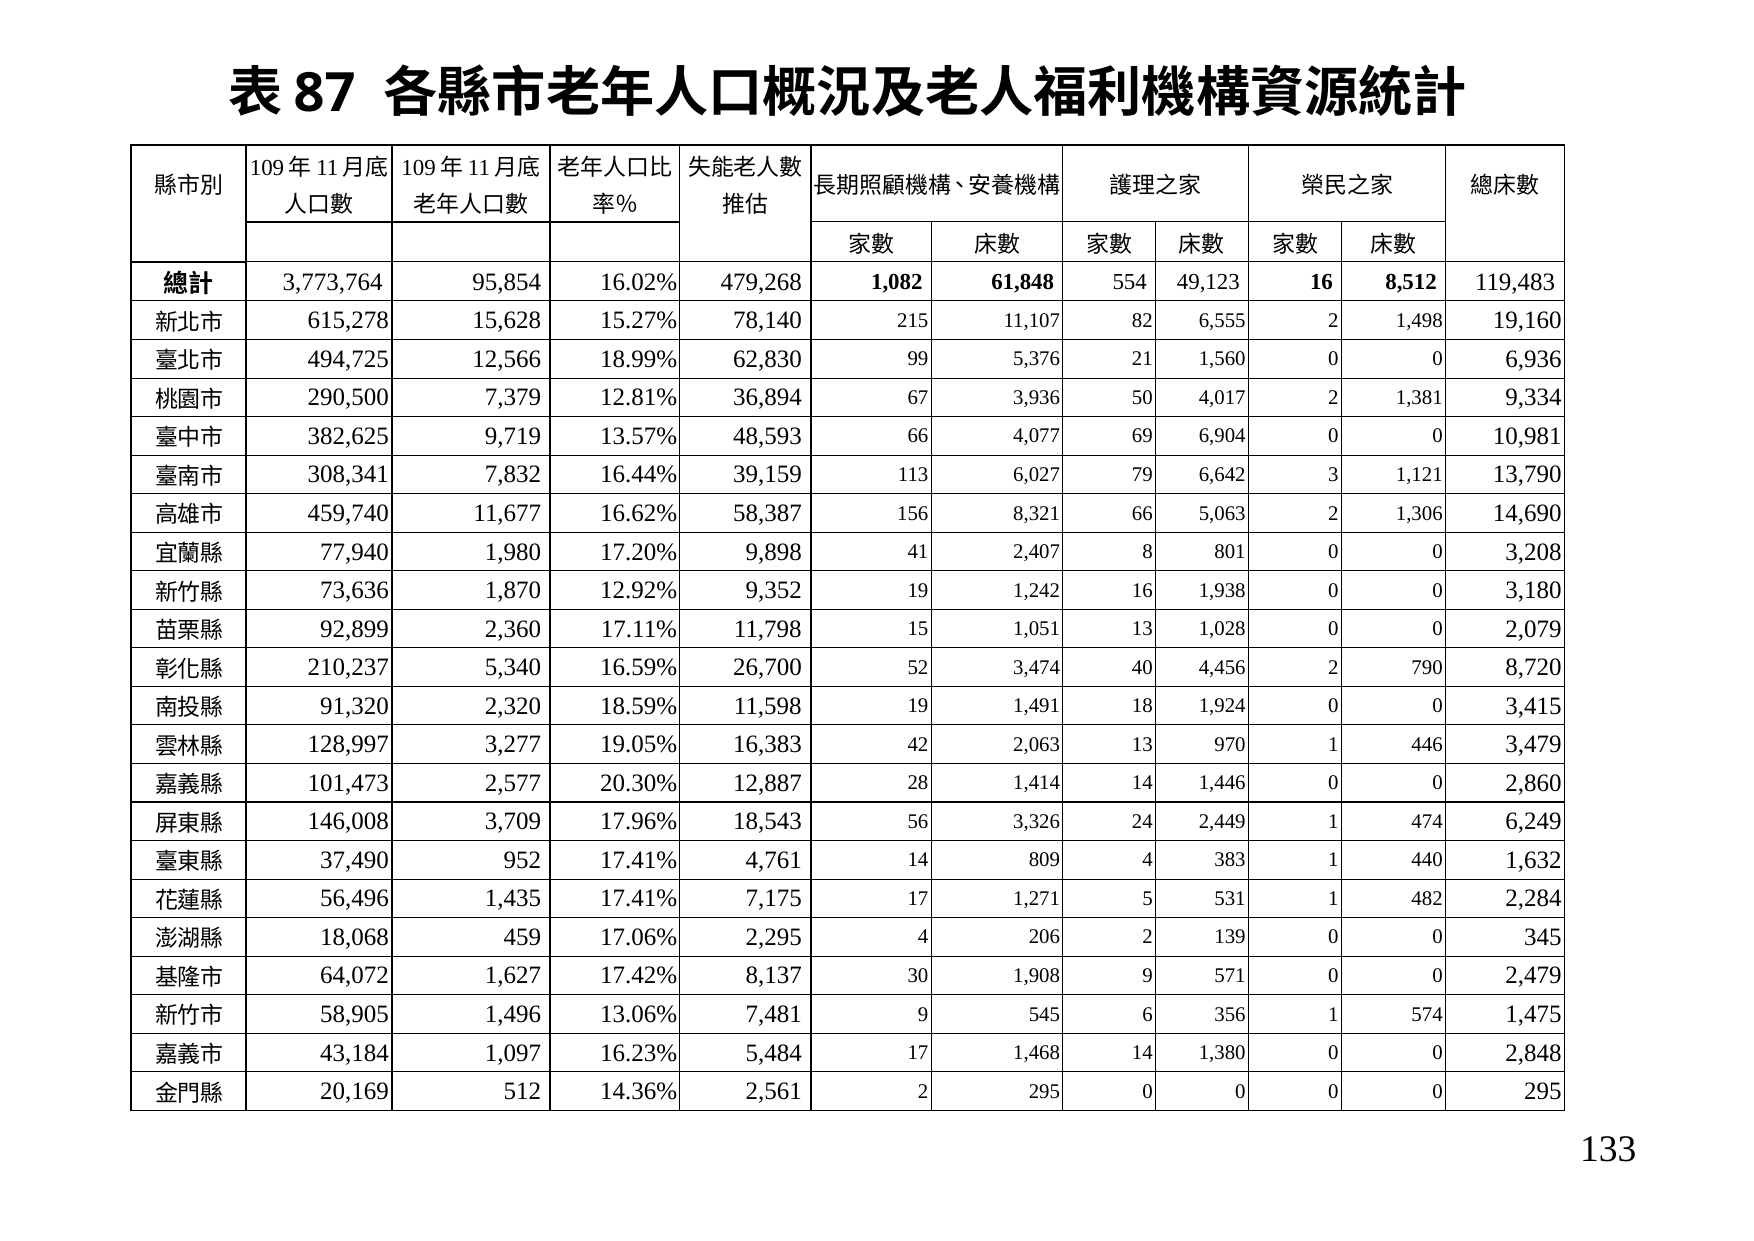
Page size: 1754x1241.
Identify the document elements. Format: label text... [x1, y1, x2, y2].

table_cell 16 [1063, 571, 1155, 609]
table_cell 17 [812, 880, 931, 917]
table_cell 62,830 [680, 340, 810, 377]
table_cell 69 [1063, 417, 1155, 454]
table_cell 桃園市 [132, 379, 245, 416]
table_cell 9 [1063, 957, 1155, 994]
table_cell 嘉義市 [132, 1034, 245, 1071]
table_cell 0 [1249, 687, 1341, 724]
table_cell 高雄市 [132, 494, 245, 532]
table_cell 18.59% [551, 687, 679, 724]
table_cell 1 [1249, 803, 1341, 840]
table_cell 0 [1342, 1072, 1445, 1110]
table_cell 5 [1063, 880, 1155, 917]
table_header 109年11月底人口數 [247, 146, 391, 221]
table_cell [247, 223, 391, 261]
table_cell 2,295 [680, 918, 810, 956]
table_cell 0 [1342, 417, 1445, 454]
table_cell 12.81% [551, 379, 679, 416]
table_header 縣市別 [132, 146, 245, 221]
table_cell 16.44% [551, 456, 679, 493]
table_header 護理之家 [1063, 146, 1248, 221]
table_cell 1,380 [1156, 1034, 1248, 1071]
table_cell 78,140 [680, 301, 810, 339]
table_cell 459,740 [247, 494, 391, 532]
table_cell 16.59% [551, 648, 679, 686]
table_cell 512 [393, 1072, 549, 1110]
table_cell 9,352 [680, 571, 810, 609]
table_cell 545 [932, 995, 1062, 1033]
table_cell 18,543 [680, 803, 810, 840]
table_cell 臺南市 [132, 456, 245, 493]
table_header 榮民之家 [1249, 146, 1445, 221]
table_cell 290,500 [247, 379, 391, 416]
table_cell 0 [1342, 610, 1445, 647]
table_cell 新竹市 [132, 995, 245, 1033]
table_cell 574 [1342, 995, 1445, 1033]
table_cell 48,593 [680, 417, 810, 454]
table_cell 2,407 [932, 533, 1062, 570]
table_cell 7,175 [680, 880, 810, 917]
table_cell 479,268 [680, 262, 810, 300]
table_cell 17.96% [551, 803, 679, 840]
table_cell 6,027 [932, 456, 1062, 493]
table_cell [132, 221, 245, 261]
table_cell 10,981 [1446, 417, 1564, 454]
table_cell 9,719 [393, 417, 549, 454]
table_cell 1,632 [1446, 841, 1564, 878]
table_cell 42 [812, 725, 931, 763]
table_cell 58,905 [247, 995, 391, 1033]
table_cell 24 [1063, 803, 1155, 840]
table_cell 101,473 [247, 764, 391, 801]
table_cell 17.42% [551, 957, 679, 994]
table_cell 1,082 [812, 262, 931, 300]
table_cell 21 [1063, 340, 1155, 377]
table_cell 61,848 [932, 262, 1062, 300]
table_cell 2,320 [393, 687, 549, 724]
table_cell 床數 [1156, 222, 1248, 261]
table_cell 2,848 [1446, 1034, 1564, 1071]
table_cell 459 [393, 918, 549, 956]
table_cell 16,383 [680, 725, 810, 763]
table_cell 15 [812, 610, 931, 647]
table_cell 彰化縣 [132, 648, 245, 686]
table_cell 5,340 [393, 648, 549, 686]
table_cell 0 [1063, 1072, 1155, 1110]
table_cell 91,320 [247, 687, 391, 724]
table_cell 1,491 [932, 687, 1062, 724]
table_cell 17 [812, 1034, 931, 1071]
table_cell [1446, 221, 1564, 261]
table_cell 0 [1342, 571, 1445, 609]
table_cell 79 [1063, 456, 1155, 493]
table_cell 18,068 [247, 918, 391, 956]
table_cell 2 [812, 1072, 931, 1110]
table_cell 7,481 [680, 995, 810, 1033]
table_cell 295 [932, 1072, 1062, 1110]
table_cell 3,277 [393, 725, 549, 763]
table_cell 雲林縣 [132, 725, 245, 763]
table_cell 3,326 [932, 803, 1062, 840]
table_cell 95,854 [393, 262, 549, 300]
table_cell 9 [812, 995, 931, 1033]
table_cell 2 [1249, 648, 1341, 686]
table_cell 8 [1063, 533, 1155, 570]
table_cell 1,560 [1156, 340, 1248, 377]
table_cell 11,598 [680, 687, 810, 724]
table_cell 36,894 [680, 379, 810, 416]
table_cell 2,479 [1446, 957, 1564, 994]
table_cell 0 [1249, 1034, 1341, 1071]
table_cell 146,008 [247, 803, 391, 840]
table_cell 苗栗縣 [132, 610, 245, 647]
table_cell 基隆市 [132, 957, 245, 994]
table_cell 宜蘭縣 [132, 533, 245, 570]
table_cell 8,321 [932, 494, 1062, 532]
table_cell 0 [1249, 764, 1341, 801]
table_cell 13.57% [551, 417, 679, 454]
table_cell 474 [1342, 803, 1445, 840]
table_cell 11,798 [680, 610, 810, 647]
table_cell 新北市 [132, 301, 245, 339]
table_cell 2 [1249, 494, 1341, 532]
table_cell 295 [1446, 1072, 1564, 1110]
table_cell 210,237 [247, 648, 391, 686]
table_cell 14 [1063, 764, 1155, 801]
table_cell 19 [812, 687, 931, 724]
table_cell 1 [1249, 995, 1341, 1033]
table_cell 11,677 [393, 494, 549, 532]
table_cell 總計 [132, 263, 245, 300]
table_cell 26,700 [680, 648, 810, 686]
table_cell 1,435 [393, 880, 549, 917]
table_cell 金門縣 [132, 1072, 245, 1110]
table_cell 17.06% [551, 918, 679, 956]
table_cell 4,456 [1156, 648, 1248, 686]
table_cell 2,360 [393, 610, 549, 647]
table_cell 77,940 [247, 533, 391, 570]
table_cell 嘉義縣 [132, 764, 245, 801]
table_cell 43,184 [247, 1034, 391, 1071]
table_cell 家數 [812, 222, 931, 261]
table_cell 2,063 [932, 725, 1062, 763]
table_cell 446 [1342, 725, 1445, 763]
table_cell 37,490 [247, 841, 391, 878]
table_cell 1 [1249, 880, 1341, 917]
table_cell 2,079 [1446, 610, 1564, 647]
table_header 109年11月底 老年人口數 [393, 146, 549, 221]
table_cell 571 [1156, 957, 1248, 994]
table_cell 3,208 [1446, 533, 1564, 570]
table_cell 15,628 [393, 301, 549, 339]
table_cell 臺北市 [132, 340, 245, 377]
table_cell 382,625 [247, 417, 391, 454]
table_cell 92,899 [247, 610, 391, 647]
table_cell 0 [1249, 918, 1341, 956]
table_cell 8,512 [1342, 262, 1445, 300]
table_cell 1,498 [1342, 301, 1445, 339]
table_cell 11,107 [932, 301, 1062, 339]
table_cell 1,242 [932, 571, 1062, 609]
table_cell 0 [1342, 1034, 1445, 1071]
table_cell 1 [1249, 841, 1341, 878]
table_cell 2,449 [1156, 803, 1248, 840]
table_cell 19 [812, 571, 931, 609]
table_cell 19,160 [1446, 301, 1564, 339]
table_cell 0 [1249, 533, 1341, 570]
table_cell 3 [1249, 456, 1341, 493]
table_cell 17.41% [551, 880, 679, 917]
table_cell 801 [1156, 533, 1248, 570]
table_cell 58,387 [680, 494, 810, 532]
table_cell 440 [1342, 841, 1445, 878]
table_cell 2,577 [393, 764, 549, 801]
table_cell 1,121 [1342, 456, 1445, 493]
table_cell 0 [1342, 340, 1445, 377]
table_cell [680, 221, 810, 261]
table_cell 0 [1249, 1072, 1341, 1110]
table_cell 0 [1249, 610, 1341, 647]
table_cell 1,028 [1156, 610, 1248, 647]
table_cell 3,180 [1446, 571, 1564, 609]
table_cell 18 [1063, 687, 1155, 724]
table_cell 1,306 [1342, 494, 1445, 532]
table_cell 0 [1342, 918, 1445, 956]
table_cell 0 [1249, 957, 1341, 994]
table_cell 14.36% [551, 1072, 679, 1110]
table_cell [393, 223, 549, 261]
table_cell 17.20% [551, 533, 679, 570]
table_cell 49,123 [1156, 262, 1248, 300]
table_header 失能老人數推估 [680, 146, 810, 221]
table_cell 7,832 [393, 456, 549, 493]
table_cell 屏東縣 [132, 803, 245, 840]
table_cell 5,376 [932, 340, 1062, 377]
table_cell 13 [1063, 725, 1155, 763]
table_cell 3,415 [1446, 687, 1564, 724]
table_cell 9,334 [1446, 379, 1564, 416]
table_cell 1,446 [1156, 764, 1248, 801]
subtitle 表87 各縣市老年人口概況及老人福利機構資源統計 [59, 32, 1636, 144]
table_cell 2,284 [1446, 880, 1564, 917]
table_cell 356 [1156, 995, 1248, 1033]
table_cell 家數 [1063, 222, 1155, 261]
table_cell 6,936 [1446, 340, 1564, 377]
table_cell 113 [812, 456, 931, 493]
table_cell 139 [1156, 918, 1248, 956]
table_cell 1,627 [393, 957, 549, 994]
table_cell 7,379 [393, 379, 549, 416]
table_cell 1,271 [932, 880, 1062, 917]
table_cell 20.30% [551, 764, 679, 801]
table_cell 6,904 [1156, 417, 1248, 454]
table_cell 花蓮縣 [132, 880, 245, 917]
table_cell 8,720 [1446, 648, 1564, 686]
table_cell 4 [812, 918, 931, 956]
table_cell 4,077 [932, 417, 1062, 454]
table_cell 1,097 [393, 1034, 549, 1071]
table_header 老年人口比率％ [551, 146, 679, 221]
table_cell 39,159 [680, 456, 810, 493]
table_cell 0 [1156, 1072, 1248, 1110]
table_cell 809 [932, 841, 1062, 878]
table_cell 14 [812, 841, 931, 878]
table_cell 67 [812, 379, 931, 416]
table_cell 6,555 [1156, 301, 1248, 339]
table_cell 128,997 [247, 725, 391, 763]
table_cell 3,773,764 [247, 262, 391, 300]
table_cell 64,072 [247, 957, 391, 994]
table_cell 531 [1156, 880, 1248, 917]
table_cell 16 [1249, 262, 1341, 300]
table_cell 1,908 [932, 957, 1062, 994]
table_cell 119,483 [1446, 262, 1564, 300]
table_cell 28 [812, 764, 931, 801]
table_cell 13.06% [551, 995, 679, 1033]
table_cell 1,475 [1446, 995, 1564, 1033]
table_cell 新竹縣 [132, 571, 245, 609]
table_cell 6,249 [1446, 803, 1564, 840]
table_cell 3,479 [1446, 725, 1564, 763]
table_cell 99 [812, 340, 931, 377]
table_cell 13,790 [1446, 456, 1564, 493]
table_cell 4,761 [680, 841, 810, 878]
table_cell 2 [1249, 301, 1341, 339]
table_cell 12,887 [680, 764, 810, 801]
table_cell 56 [812, 803, 931, 840]
table_cell 2,860 [1446, 764, 1564, 801]
table_cell 0 [1342, 957, 1445, 994]
table_cell 16.02% [551, 262, 679, 300]
table_cell 383 [1156, 841, 1248, 878]
table_cell 206 [932, 918, 1062, 956]
table_cell 1,924 [1156, 687, 1248, 724]
table_cell 308,341 [247, 456, 391, 493]
table_cell 6,642 [1156, 456, 1248, 493]
table_cell [551, 223, 679, 261]
table_cell 52 [812, 648, 931, 686]
table_cell 1,381 [1342, 379, 1445, 416]
table_cell 2,561 [680, 1072, 810, 1110]
table_cell 9,898 [680, 533, 810, 570]
table_cell 790 [1342, 648, 1445, 686]
table_cell 12.92% [551, 571, 679, 609]
table_cell 1,496 [393, 995, 549, 1033]
table_cell 66 [812, 417, 931, 454]
table_cell 17.11% [551, 610, 679, 647]
table_cell 3,709 [393, 803, 549, 840]
table_cell 482 [1342, 880, 1445, 917]
table_cell 16.23% [551, 1034, 679, 1071]
table_cell 6 [1063, 995, 1155, 1033]
table_cell 8,137 [680, 957, 810, 994]
table_cell 5,484 [680, 1034, 810, 1071]
table_cell 494,725 [247, 340, 391, 377]
table_cell 73,636 [247, 571, 391, 609]
table_cell 4 [1063, 841, 1155, 878]
table_cell 16.62% [551, 494, 679, 532]
table_cell 0 [1249, 340, 1341, 377]
table_cell 41 [812, 533, 931, 570]
table_cell 13 [1063, 610, 1155, 647]
table_cell 臺東縣 [132, 841, 245, 878]
table_cell 12,566 [393, 340, 549, 377]
table_cell 50 [1063, 379, 1155, 416]
table_cell 5,063 [1156, 494, 1248, 532]
table_cell 215 [812, 301, 931, 339]
table_cell 1,980 [393, 533, 549, 570]
table_cell 南投縣 [132, 687, 245, 724]
table_cell 15.27% [551, 301, 679, 339]
table_cell 56,496 [247, 880, 391, 917]
table_cell 臺中市 [132, 417, 245, 454]
table_cell 18.99% [551, 340, 679, 377]
table_header 長期照顧機構、安養機構 [812, 146, 1062, 221]
table_cell 3,936 [932, 379, 1062, 416]
table_cell 82 [1063, 301, 1155, 339]
table_cell 家數 [1249, 222, 1341, 261]
table_cell 0 [1342, 764, 1445, 801]
table_cell 1,051 [932, 610, 1062, 647]
table_cell 1,870 [393, 571, 549, 609]
table_cell 0 [1249, 417, 1341, 454]
table_cell 554 [1063, 262, 1155, 300]
table_cell 970 [1156, 725, 1248, 763]
table_cell 1 [1249, 725, 1341, 763]
table_cell 1,414 [932, 764, 1062, 801]
table_cell 615,278 [247, 301, 391, 339]
table_cell 14 [1063, 1034, 1155, 1071]
table_cell 66 [1063, 494, 1155, 532]
table_cell 4,017 [1156, 379, 1248, 416]
table_cell 20,169 [247, 1072, 391, 1110]
table_cell 345 [1446, 918, 1564, 956]
table_cell 2 [1063, 918, 1155, 956]
table_cell 1,468 [932, 1034, 1062, 1071]
table_cell 0 [1342, 687, 1445, 724]
table_cell 156 [812, 494, 931, 532]
table_cell 40 [1063, 648, 1155, 686]
table_cell 14,690 [1446, 494, 1564, 532]
table_cell 床數 [1342, 222, 1445, 261]
table_cell 1,938 [1156, 571, 1248, 609]
table_cell 3,474 [932, 648, 1062, 686]
table_cell 952 [393, 841, 549, 878]
table_cell 0 [1249, 571, 1341, 609]
table_cell 2 [1249, 379, 1341, 416]
table_cell 19.05% [551, 725, 679, 763]
table_header 總床數 [1446, 146, 1564, 221]
table_cell 30 [812, 957, 931, 994]
table_cell 0 [1342, 533, 1445, 570]
table_cell 床數 [932, 222, 1062, 261]
table_cell 澎湖縣 [132, 918, 245, 956]
table_cell 17.41% [551, 841, 679, 878]
